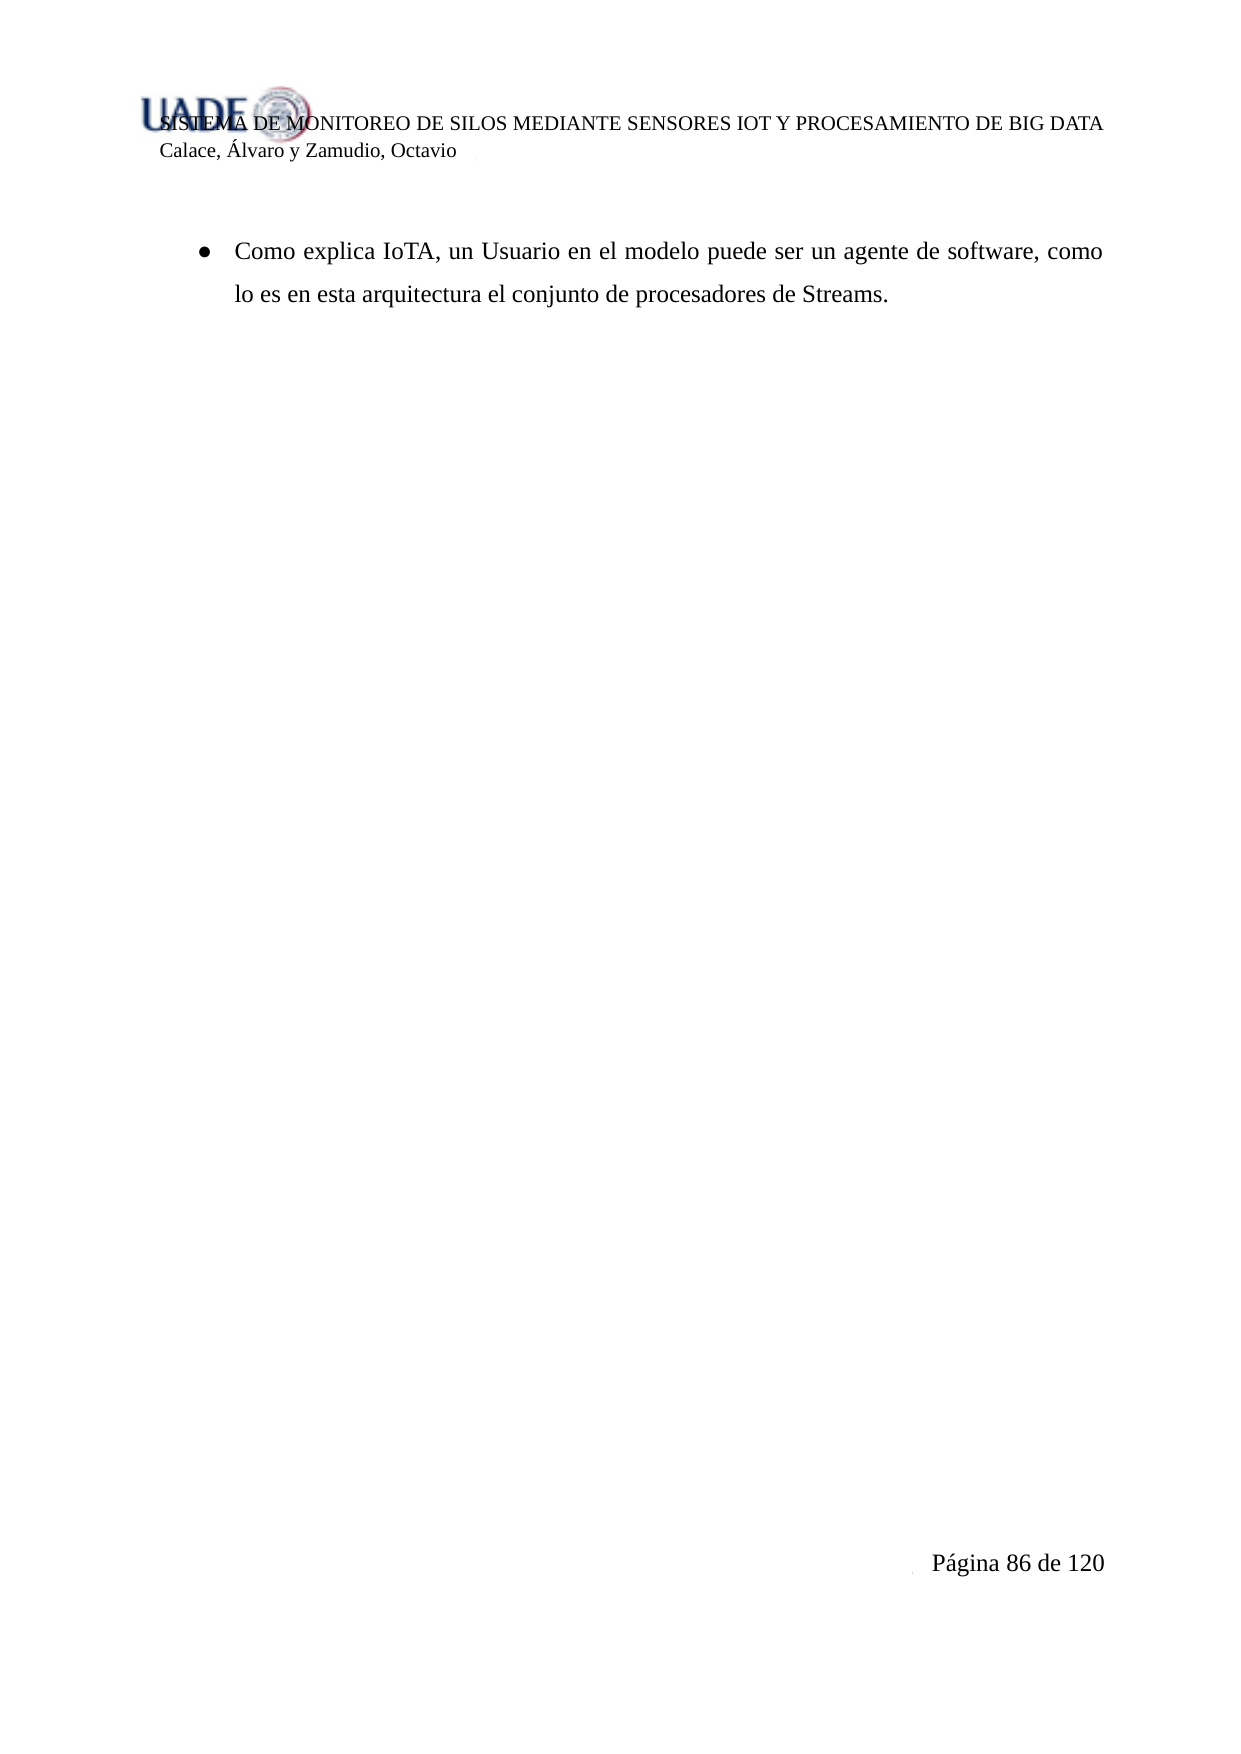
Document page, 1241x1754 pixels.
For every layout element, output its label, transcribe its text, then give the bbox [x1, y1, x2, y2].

list Como explica IoTA, un Usuario en el modelo puede ser un agente de software, como lo es en esta arquitectura el conjunto de procesadores de Streams. [197, 236, 1104, 308]
picture [140, 86, 314, 146]
